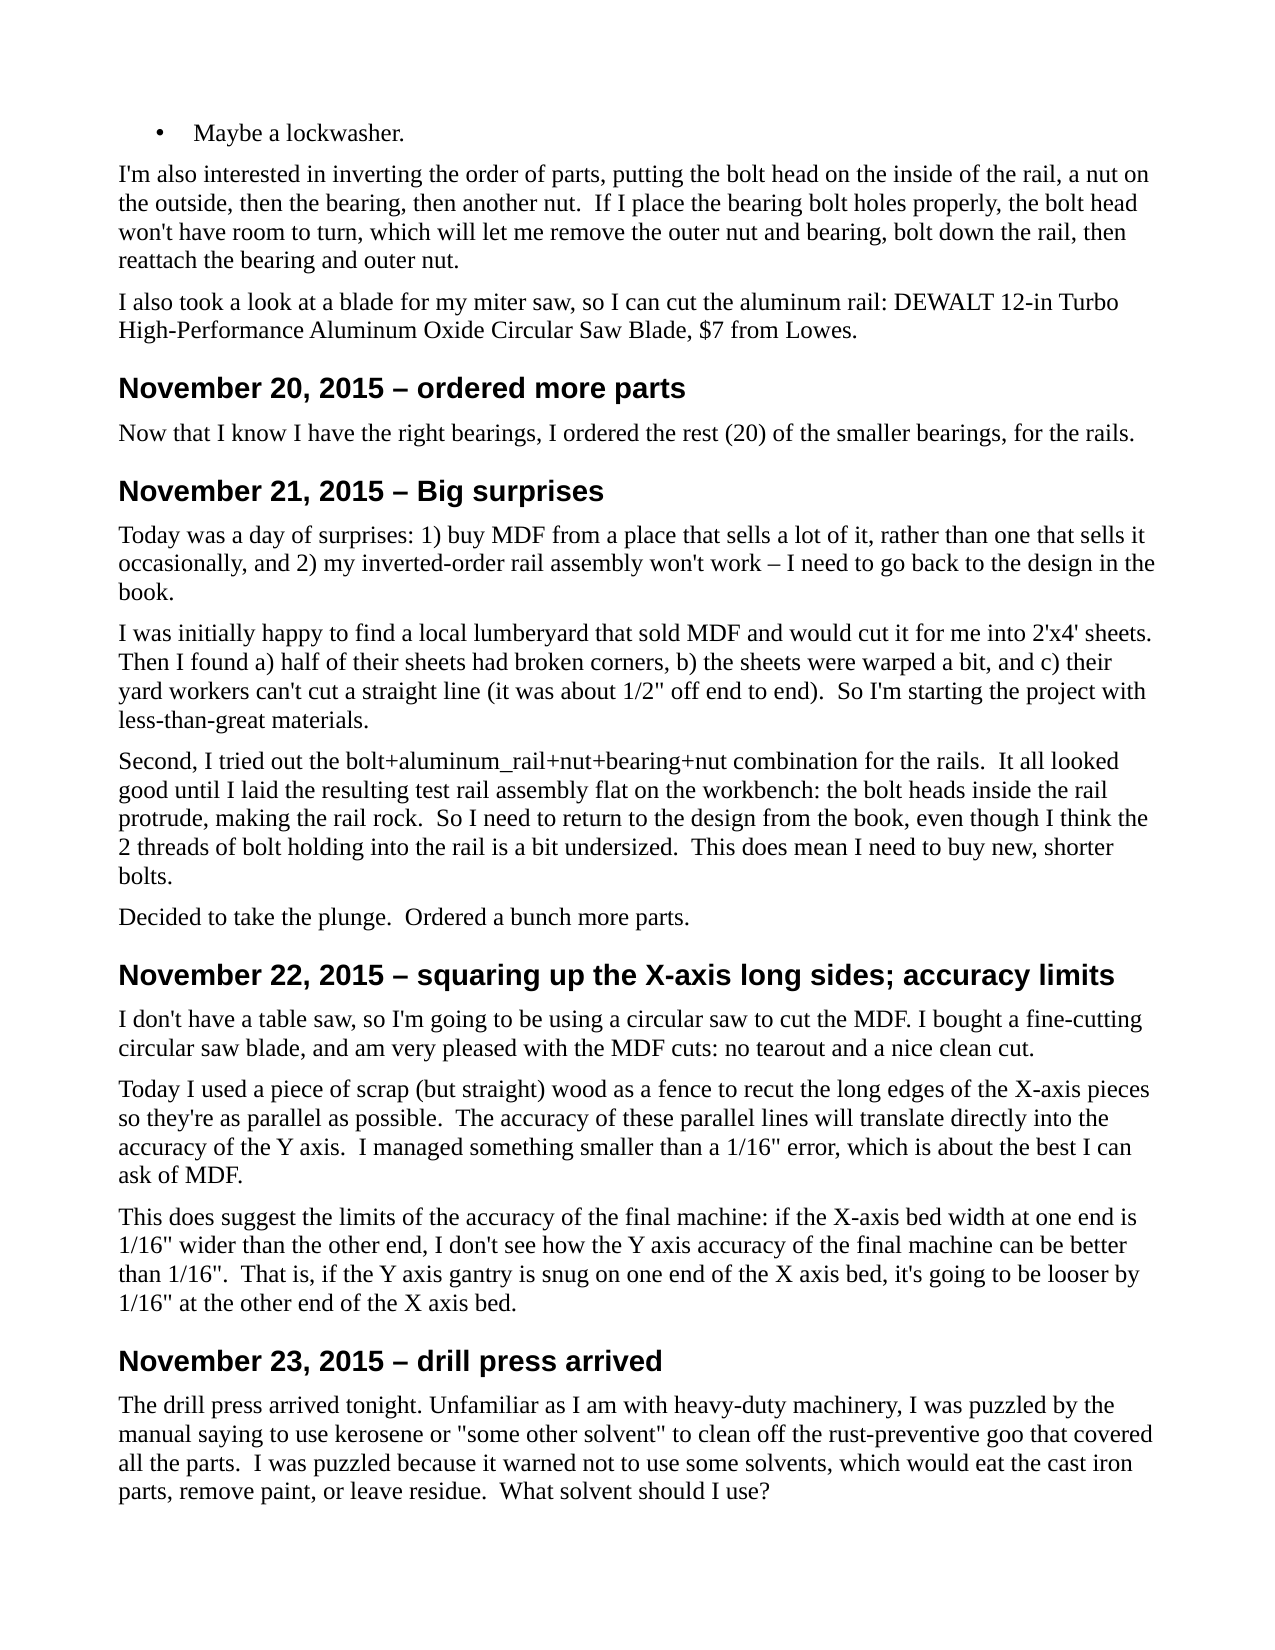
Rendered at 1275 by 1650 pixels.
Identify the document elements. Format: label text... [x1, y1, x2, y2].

text Second, I tried out the bolt+aluminum_rail+nut+bearing+nut combination for the rails. It all looked good until I laid the resulting test rail assembly flat on the workbench: the bolt heads inside the rail protrude, making the rail rock. So I need to return to the design from the book, even though I think the 2 threads of bolt holding into the rail is a bit undersized. This does mean I need to buy new, shorter bolts. [118, 746, 1157, 890]
text Today I used a piece of scrap (but straight) wood as a fence to recut the long edges of the X-axis pieces so they're as parallel as possible. The accuracy of these parallel lines will translate directly into the accuracy of the Y axis. I managed something smaller than a 1/16" error, which is about the best I can ask of MDF. [118, 1074, 1157, 1189]
text I'm also interested in inverting the order of parts, putting the bolt head on the inside of the rail, a nut on the outside, then the bearing, then another nut. If I place the bearing bolt holes properly, the bolt head won't have room to turn, which will let me remove the outer nut and bearing, bolt down the rail, then reattach the bearing and outer nut. [118, 159, 1157, 274]
list Maybe a lockwasher. [156, 118, 1157, 147]
text Now that I know I have the right bearings, I ordered the rest (20) of the smaller bearings, for the rails. [118, 418, 1157, 446]
text This does suggest the limits of the accuracy of the final machine: if the X-axis bed width at one end is 1/16" wider than the other end, I don't see how the Y axis accuracy of the final machine can be better than 1/16". That is, if the Y axis gantry is snug on one end of the X axis bed, it's going to be looser by 1/16" at the other end of the X axis bed. [118, 1202, 1157, 1317]
subtitle November 21, 2015 – Big surprises [118, 473, 1157, 507]
text Today was a day of surprises: 1) buy MDF from a place that sells a lot of it, rather than one that sells it occasionally, and 2) my inverted-order rail assembly won't work – I need to go back to the design in the book. [118, 520, 1157, 606]
subtitle November 23, 2015 – drill press arrived [118, 1344, 1157, 1378]
text I also took a look at a blade for my miter saw, so I can cut the aluminum rail: DEWALT 12-in Turbo High-Performance Aluminum Oxide Circular Saw Blade, $7 from Lowes. [118, 287, 1157, 344]
subtitle November 22, 2015 – squaring up the X-axis long sides; accuracy limits [118, 958, 1157, 992]
subtitle November 20, 2015 – ordered more parts [118, 371, 1157, 405]
text The drill press arrived tonight. Unfamiliar as I am with heavy-duty machinery, I was puzzled by the manual saying to use kerosene or "some other solvent" to clean off the rust-preventive goo that covered all the parts. I was puzzled because it warned not to use some solvents, which would eat the cast iron parts, remove paint, or leave residue. What solvent should I use? [118, 1390, 1157, 1505]
text Decided to take the plunge. Ordered a bunch more parts. [118, 902, 1157, 931]
text I was initially happy to find a local lumberyard that sold MDF and would cut it for me into 2'x4' sheets. Then I found a) half of their sheets had broken corners, b) the sheets were warped a bit, and c) their yard workers can't cut a straight line (it was about 1/2" off end to end). So I'm starting the project with less-than-great materials. [118, 618, 1157, 733]
text I don't have a table saw, so I'm going to be using a circular saw to cut the MDF. I bought a fine-cutting circular saw blade, and am very pleased with the MDF cuts: no tearout and a nice clean cut. [118, 1004, 1157, 1062]
